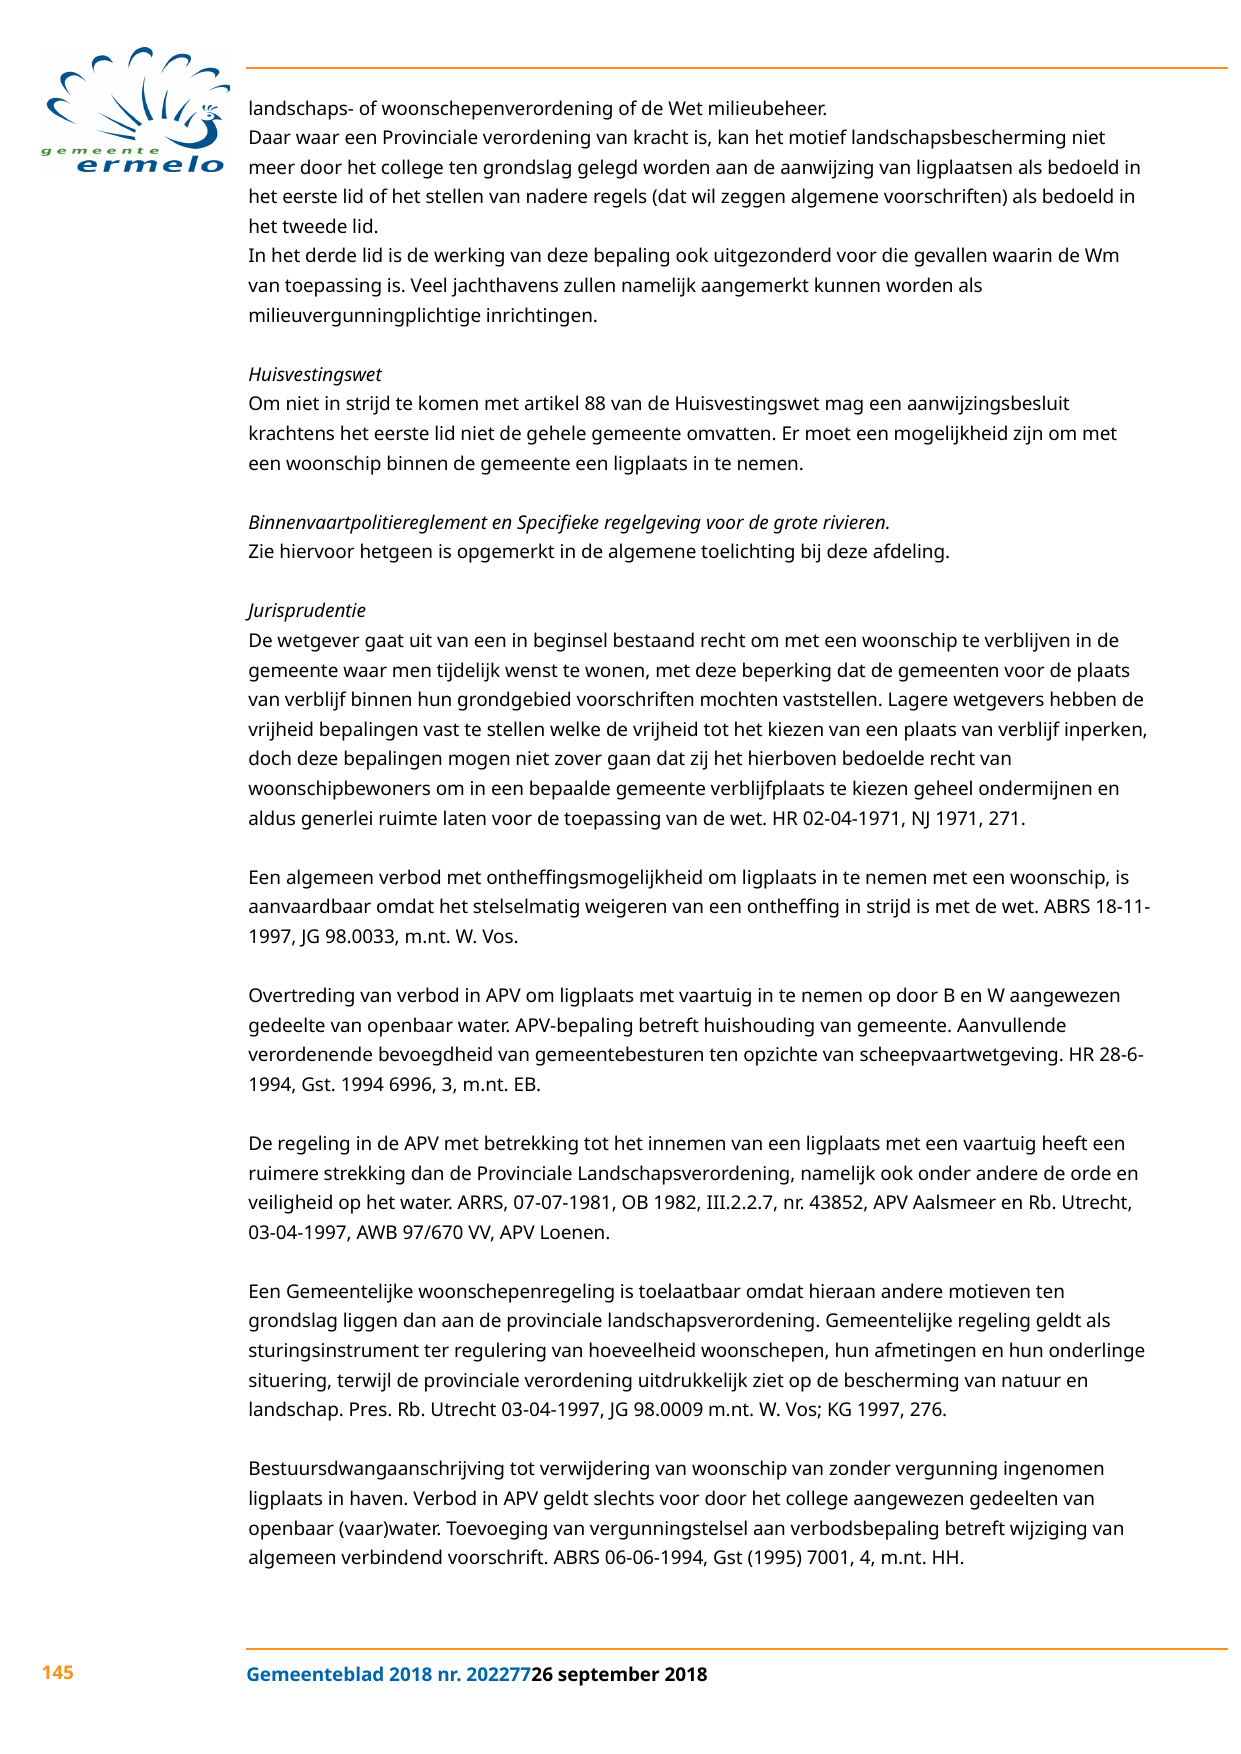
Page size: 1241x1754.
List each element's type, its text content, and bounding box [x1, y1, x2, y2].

text Binnenvaartpolitiereglement en Specifieke regelgeving voor de grote rivieren. [248, 509, 1152, 535]
text Jurisprudentie [248, 598, 1152, 623]
text Daar waar een Provinciale verordening van kracht is, kan het motief landschapsbescherming niet meer door het college ten grondslag gelegd worden aan de aanwijzing van ligplaatsen als bedoeld in het eerste lid of het stellen van nadere regels (dat wil zeggen algemene voorschriften) als bedoeld in het tweede lid. [248, 124, 1152, 239]
text landschaps- of woonschepenverordening of de Wet milieubeheer. [248, 95, 1152, 121]
text In het derde lid is de werking van deze bepaling ook uitgezonderd voor die gevallen waarin de Wm van toepassing is. Veel jachthavens zullen namelijk aangemerkt kunnen worden als milieuvergunningplichtige inrichtingen. [248, 243, 1152, 328]
text Overtreding van verbod in APV om ligplaats met vaartuig in te nemen op door B en W aangewezen gedeelte van openbaar water. APV-bepaling betreft huishouding van gemeente. Aanvullende verordenende bevoegdheid van gemeentebesturen ten opzichte van scheepvaartwetgeving. HR 28-6-1994, Gst. 1994 6996, 3, m.nt. EB. [248, 982, 1152, 1097]
text Bestuursdwangaanschrijving tot verwijdering van woonschip van zonder vergunning ingenomen ligplaats in haven. Verbod in APV geldt slechts voor door het college aangewezen gedeelten van openbaar (vaar)water. Toevoeging van vergunningstelsel aan verbodsbepaling betreft wijziging van algemeen verbindend voorschrift. ABRS 06-06-1994, Gst (1995) 7001, 4, m.nt. HH. [248, 1456, 1152, 1570]
text De regeling in de APV met betrekking tot het innemen van een ligplaats met een vaartuig heeft een ruimere strekking dan de Provinciale Landschapsverordening, namelijk ook onder andere de orde en veiligheid op het water. ARRS, 07-07-1981, OB 1982, III.2.2.7, nr. 43852, APV Aalsmeer en Rb. Utrecht, 03-04-1997, AWB 97/670 VV, APV Loenen. [248, 1130, 1152, 1245]
text Een Gemeentelijke woonschepenregeling is toelaatbaar omdat hieraan andere motieven ten grondslag liggen dan aan de provinciale landschapsverordening. Gemeentelijke regeling geldt als sturingsinstrument ter regulering van hoeveelheid woonschepen, hun afmetingen en hun onderlinge situering, terwijl de provinciale verordening uitdrukkelijk ziet op de bescherming van natuur en landschap. Pres. Rb. Utrecht 03-04-1997, JG 98.0009 m.nt. W. Vos; KG 1997, 276. [248, 1278, 1152, 1422]
text Om niet in strijd te komen met artikel 88 van de Huisvestingswet mag een aanwijzingsbesluit krachtens het eerste lid niet de gehele gemeente omvatten. Er moet een mogelijkheid zijn om met een woonschip binnen de gemeente een ligplaats in te nemen. [248, 391, 1152, 476]
text Huisvestingswet [248, 361, 1152, 387]
text Een algemeen verbod met ontheffingsmogelijkheid om ligplaats in te nemen met een woonschip, is aanvaardbaar omdat het stelselmatig weigeren van een ontheffing in strijd is met de wet. ABRS 18-11-1997, JG 98.0033, m.nt. W. Vos. [248, 864, 1152, 949]
picture [41, 47, 231, 172]
text De wetgever gaat uit van een in beginsel bestaand recht om met een woonschip te verblijven in de gemeente waar men tijdelijk wenst te wonen, met deze beperking dat de gemeenten voor de plaats van verblijf binnen hun grondgebied voorschriften mochten vaststellen. Lagere wetgevers hebben de vrijheid bepalingen vast te stellen welke de vrijheid tot het kiezen van een plaats van verblijf inperken, doch deze bepalingen mogen niet zover gaan dat zij het hierboven bedoelde recht van woonschipbewoners om in een bepaalde gemeente verblijfplaats te kiezen geheel ondermijnen en aldus generlei ruimte laten voor de toepassing van de wet. HR 02-04-1971, NJ 1971, 271. [248, 627, 1152, 831]
text Zie hiervoor hetgeen is opgemerkt in de algemene toelichting bij deze afdeling. [248, 538, 1152, 564]
